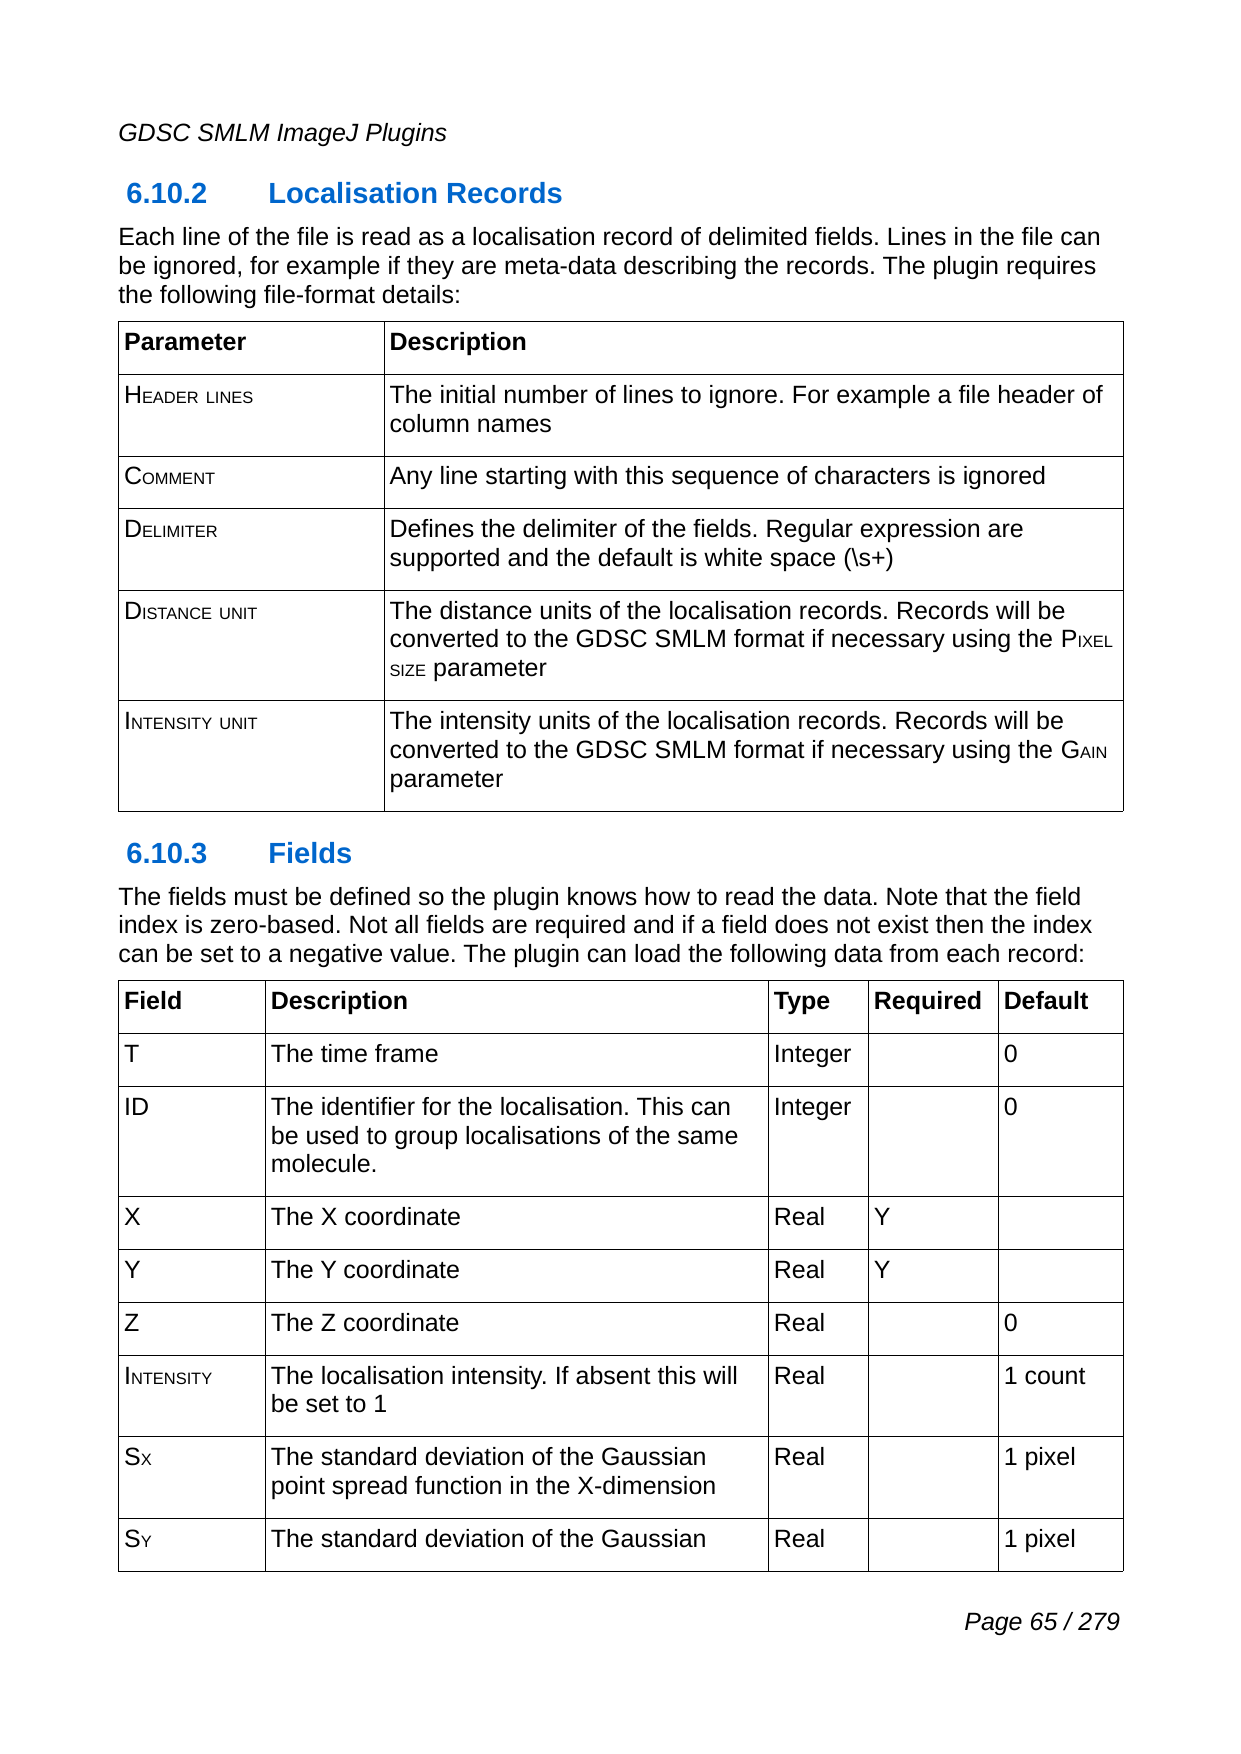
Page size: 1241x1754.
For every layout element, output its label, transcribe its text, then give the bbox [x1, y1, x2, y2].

table_cell Y [119, 1250, 265, 1302]
table_cell 1 pixel [999, 1519, 1123, 1571]
table_cell The X coordinate [266, 1197, 768, 1249]
table_cell [999, 1197, 1123, 1249]
table_cell Y [869, 1250, 998, 1302]
table_cell Any line starting with this sequence of characters is ignored [385, 457, 1123, 508]
table_cell Real [769, 1356, 868, 1436]
table_cell [869, 1437, 998, 1518]
text The fields must be defined so the plugin knows how to read the data. Note that the field index is zero-based. Not all fields are required and if a field does not exist then the index can be set to a negative value. The plugin can load the following data from each record: [118, 882, 1122, 968]
table_cell Integer [769, 1034, 868, 1086]
table_cell Integer [769, 1087, 868, 1196]
table_cell 0 [999, 1303, 1123, 1355]
table_cell Delimiter [119, 509, 384, 590]
subtitle Localisation Records [118, 176, 1122, 210]
table_cell 1 count [999, 1356, 1123, 1436]
table_cell Z [119, 1303, 265, 1355]
text Each line of the file is read as a localisation record of delimited fields. Lines in the file can be ignored, for example if they are meta-data describing the records. The plugin requires the following file-format details: [118, 222, 1122, 309]
table_cell [869, 1303, 998, 1355]
table_cell [869, 1087, 998, 1196]
table_cell Comment [119, 457, 384, 508]
table_cell The identifier for the localisation. This can be used to group localisations of the same molecule. [266, 1087, 768, 1196]
table_cell 0 [999, 1087, 1123, 1196]
table_cell [869, 1356, 998, 1436]
table_header Field [119, 981, 265, 1033]
table_cell The Y coordinate [266, 1250, 768, 1302]
table_cell [869, 1519, 998, 1571]
table_cell Real [769, 1250, 868, 1302]
subtitle Fields [118, 836, 1122, 869]
table_header Description [266, 981, 768, 1033]
table_header Default [999, 981, 1123, 1033]
table_cell The standard deviation of the Gaussian [266, 1519, 768, 1571]
table_cell X [119, 1197, 265, 1249]
table_header Description [385, 322, 1123, 374]
table_cell [869, 1034, 998, 1086]
table_header Parameter [119, 322, 384, 374]
table_cell Sy [119, 1519, 265, 1571]
table_cell 0 [999, 1034, 1123, 1086]
table_cell T [119, 1034, 265, 1086]
table_cell Y [869, 1197, 998, 1249]
table_header Type [769, 981, 868, 1033]
table_cell Real [769, 1197, 868, 1249]
table_cell The localisation intensity. If absent this will be set to 1 [266, 1356, 768, 1436]
table_cell The standard deviation of the Gaussian point spread function in the X-dimension [266, 1437, 768, 1518]
table_cell Defines the delimiter of the fields. Regular expression are supported and the default is white space (\s+) [385, 509, 1123, 590]
table_cell Real [769, 1437, 868, 1518]
table_cell Sx [119, 1437, 265, 1518]
table_cell 1 pixel [999, 1437, 1123, 1518]
table_cell The initial number of lines to ignore. For example a file header of column names [385, 375, 1123, 456]
table_cell The Z coordinate [266, 1303, 768, 1355]
table_cell Real [769, 1519, 868, 1571]
table_cell Intensity [119, 1356, 265, 1436]
table_cell Intensity unit [119, 701, 384, 811]
table_header Required [869, 981, 998, 1033]
table_cell The intensity units of the localisation records. Records will be converted to the GDSC SMLM format if necessary using the Gain parameter [385, 701, 1123, 811]
table_cell Distance unit [119, 591, 384, 700]
table_cell Real [769, 1303, 868, 1355]
table_cell The distance units of the localisation records. Records will be converted to the GDSC SMLM format if necessary using the Pixel size parameter [385, 591, 1123, 700]
table_cell ID [119, 1087, 265, 1196]
table_cell Header lines [119, 375, 384, 456]
table_cell [999, 1250, 1123, 1302]
table_cell The time frame [266, 1034, 768, 1086]
